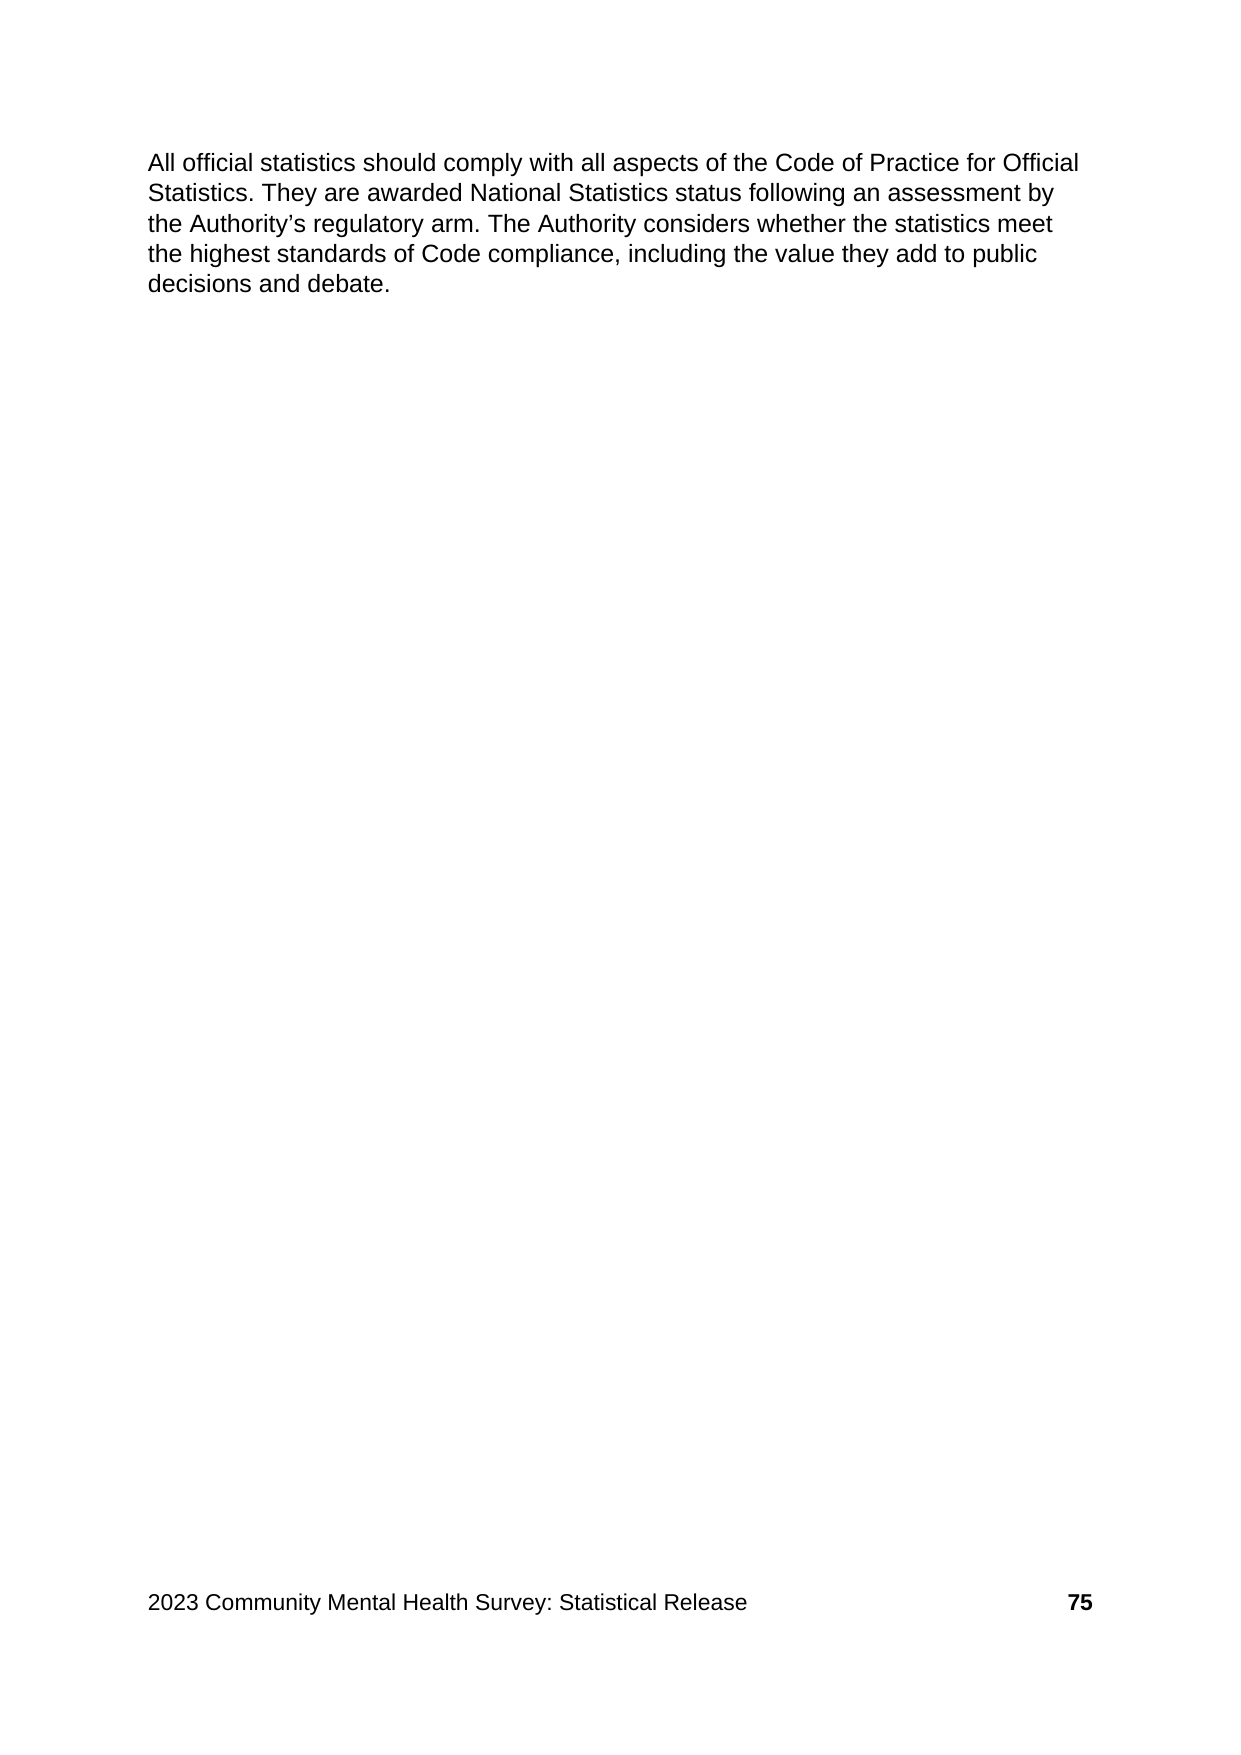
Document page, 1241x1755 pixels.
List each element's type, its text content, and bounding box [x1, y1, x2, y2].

text All official statistics should comply with all aspects of the Code of Practice for Official Statistics. They are awarded National Statistics status following an assessment by the Authority’s regulatory arm. The Authority considers whether the statistics meet the highest standards of Code compliance, including the value they add to public decisions and debate. [148, 148, 1093, 298]
